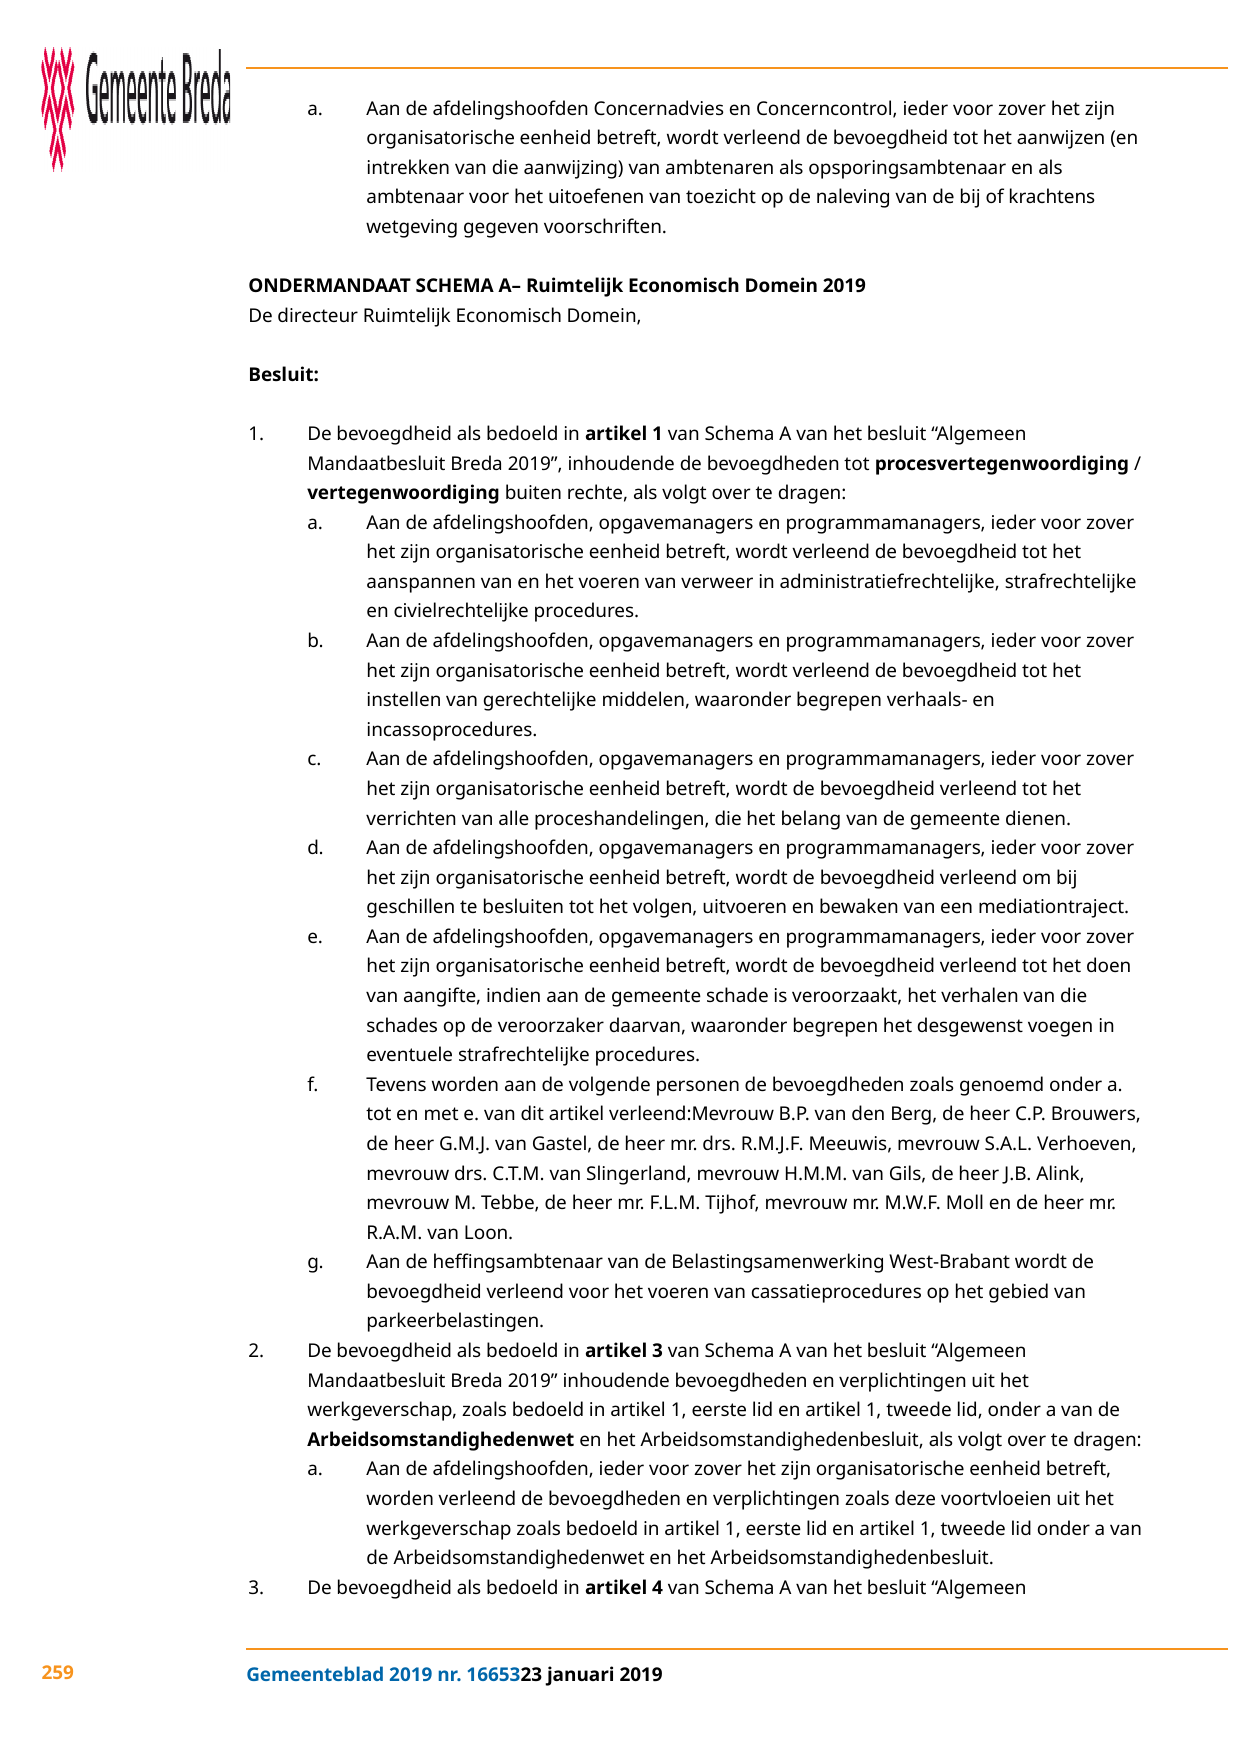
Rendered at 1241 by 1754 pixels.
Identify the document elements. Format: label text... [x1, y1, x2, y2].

list De bevoegdheid als bedoeld in artikel 4 van Schema A van het besluit “Algemeen [248, 1574, 1152, 1600]
list Aan de afdelingshoofden, opgavemanagers en programmamanagers, ieder voor zover het zijn organisatorische eenheid betreft, wordt de bevoegdheid verleend tot het verrichten van alle proceshandelingen, die het belang van de gemeente dienen. [307, 746, 1152, 831]
list Aan de afdelingshoofden Concernadvies en Concerncontrol, ieder voor zover het zijn organisatorische eenheid betreft, wordt verleend de bevoegdheid tot het aanwijzen (en intrekken van die aanwijzing) van ambtenaren als opsporingsambtenaar en als ambtenaar voor het uitoefenen van toezicht op de naleving van de bij of krachtens wetgeving gegeven voorschriften. [307, 95, 1152, 239]
text Besluit: [248, 361, 1152, 387]
list Tevens worden aan de volgende personen de bevoegdheden zoals genoemd onder a. tot en met e. van dit artikel verleend:Mevrouw B.P. van den Berg, de heer C.P. Brouwers, de heer G.M.J. van Gastel, de heer mr. drs. R.M.J.F. Meeuwis, mevrouw S.A.L. Verhoeven, mevrouw drs. C.T.M. van Slingerland, mevrouw H.M.M. van Gils, de heer J.B. Alink, mevrouw M. Tebbe, de heer mr. F.L.M. Tijhof, mevrouw mr. M.W.F. Moll en de heer mr. R.A.M. van Loon. [307, 1071, 1152, 1245]
list Aan de heffingsambtenaar van de Belastingsamenwerking West-Brabant wordt de bevoegdheid verleend voor het voeren van cassatieprocedures op het gebied van parkeerbelastingen. [307, 1248, 1152, 1333]
list Aan de afdelingshoofden, opgavemanagers en programmamanagers, ieder voor zover het zijn organisatorische eenheid betreft, wordt verleend de bevoegdheid tot het aanspannen van en het voeren van verweer in administratiefrechtelijke, strafrechtelijke en civielrechtelijke procedures. [307, 509, 1152, 623]
text ONDERMANDAAT SCHEMA A– Ruimtelijk Economisch Domein 2019 [248, 272, 1152, 298]
text De directeur Ruimtelijk Economisch Domein, [248, 302, 1152, 328]
list Aan de afdelingshoofden, opgavemanagers en programmamanagers, ieder voor zover het zijn organisatorische eenheid betreft, wordt de bevoegdheid verleend om bij geschillen te besluiten tot het volgen, uitvoeren en bewaken van een mediationtraject. [307, 834, 1152, 919]
list De bevoegdheid als bedoeld in artikel 3 van Schema A van het besluit “Algemeen Mandaatbesluit Breda 2019” inhoudende bevoegdheden en verplichtingen uit het werkgeverschap, zoals bedoeld in artikel 1, eerste lid en artikel 1, tweede lid, onder a van de Arbeidsomstandighedenwet en het Arbeidsomstandighedenbesluit, als volgt over te dragen: [248, 1337, 1152, 1452]
list Aan de afdelingshoofden, opgavemanagers en programmamanagers, ieder voor zover het zijn organisatorische eenheid betreft, wordt verleend de bevoegdheid tot het instellen van gerechtelijke middelen, waaronder begrepen verhaals- en incassoprocedures. [307, 627, 1152, 742]
picture [41, 47, 231, 172]
list De bevoegdheid als bedoeld in artikel 1 van Schema A van het besluit “Algemeen Mandaatbesluit Breda 2019”, inhoudende de bevoegdheden tot procesvertegenwoordiging / vertegenwoordiging buiten rechte, als volgt over te dragen: [248, 420, 1152, 505]
list Aan de afdelingshoofden, opgavemanagers en programmamanagers, ieder voor zover het zijn organisatorische eenheid betreft, wordt de bevoegdheid verleend tot het doen van aangifte, indien aan de gemeente schade is veroorzaakt, het verhalen van die schades op de veroorzaker daarvan, waaronder begrepen het desgewenst voegen in eventuele strafrechtelijke procedures. [307, 923, 1152, 1067]
list Aan de afdelingshoofden, ieder voor zover het zijn organisatorische eenheid betreft, worden verleend de bevoegdheden en verplichtingen zoals deze voortvloeien uit het werkgeverschap zoals bedoeld in artikel 1, eerste lid en artikel 1, tweede lid onder a van de Arbeidsomstandighedenwet en het Arbeidsomstandighedenbesluit. [307, 1456, 1152, 1570]
